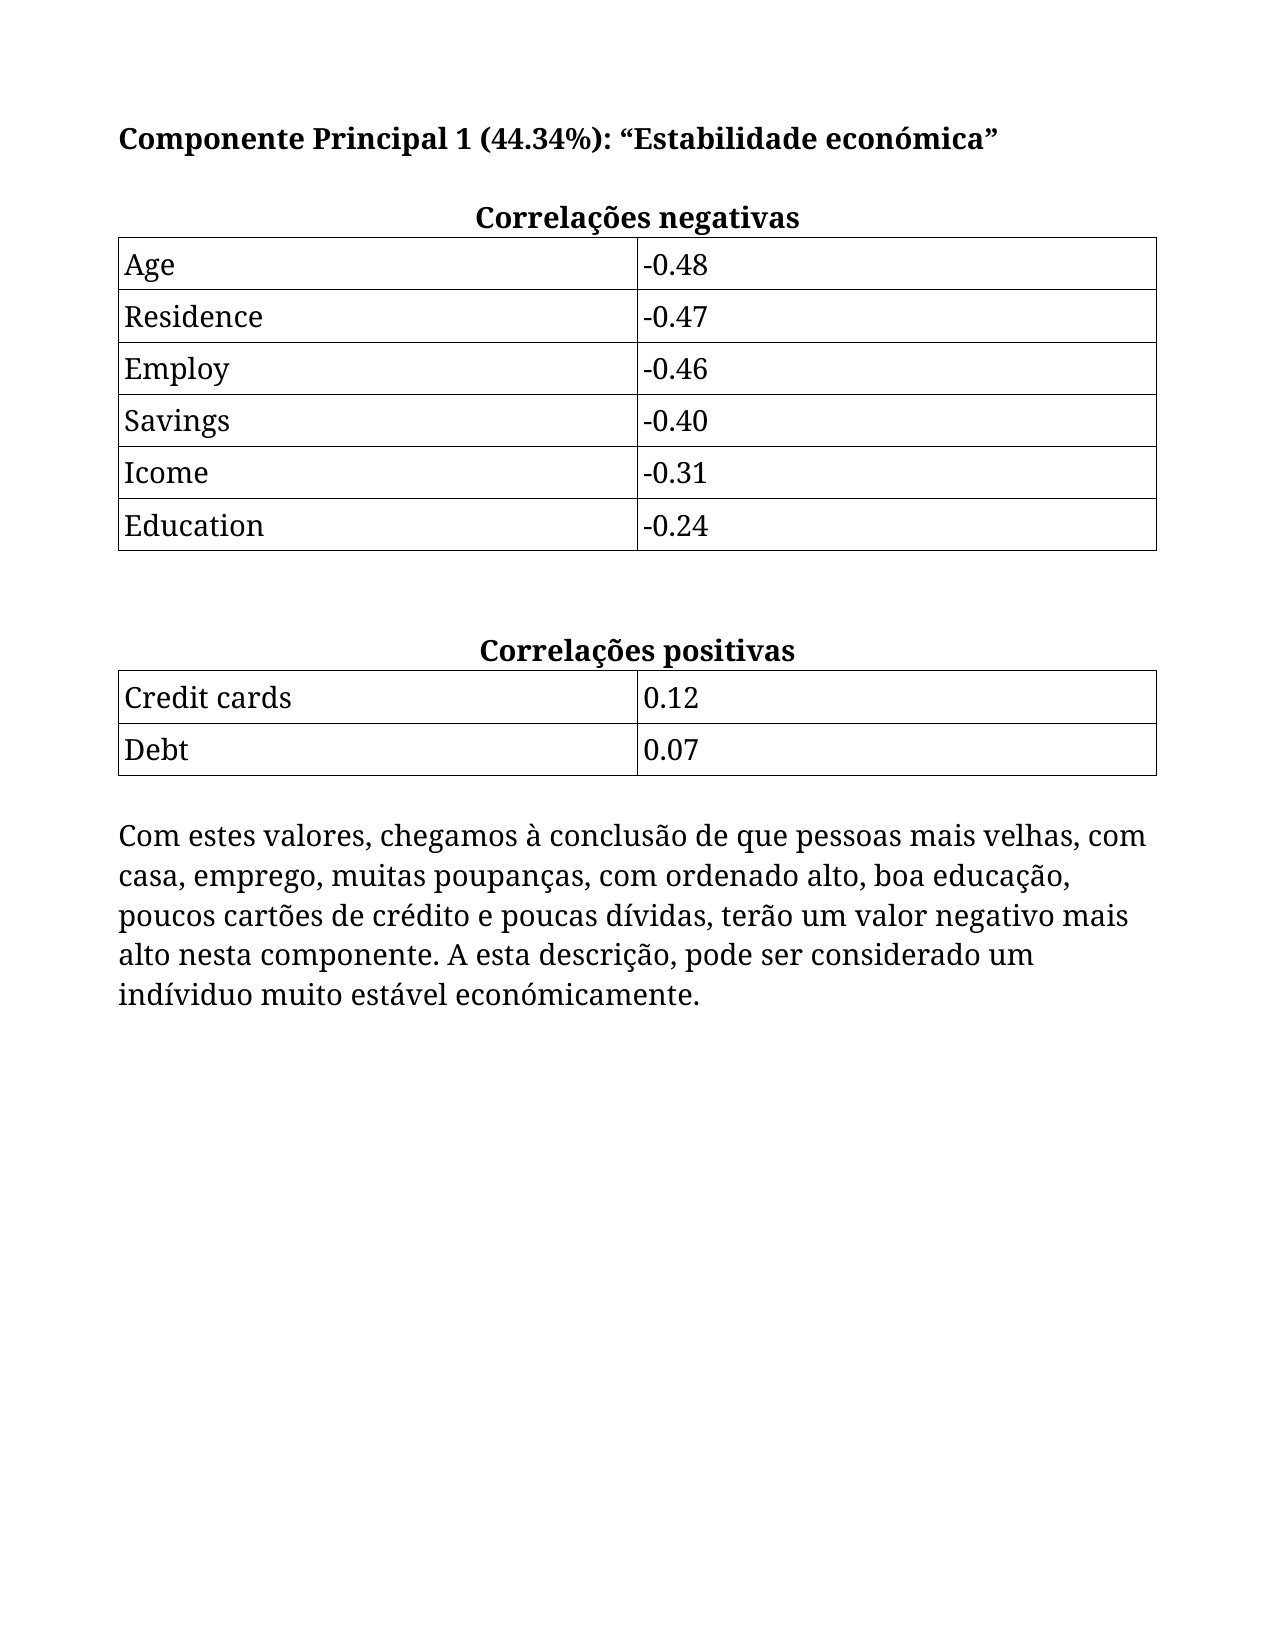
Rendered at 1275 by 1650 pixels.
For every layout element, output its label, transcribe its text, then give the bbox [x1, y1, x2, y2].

table_cell -0.40 [638, 395, 1156, 446]
table_header -0.48 [638, 238, 1156, 289]
text Componente Principal 1 (44.34%): “Estabilidade económica” [118, 118, 1157, 158]
table_cell Debt [119, 724, 637, 775]
table_cell Icome [119, 447, 637, 498]
table_cell Employ [119, 343, 637, 394]
table_cell -0.46 [638, 343, 1156, 394]
table_cell -0.47 [638, 290, 1156, 342]
table_cell Residence [119, 290, 637, 342]
table_header Age [119, 238, 637, 289]
table_cell -0.31 [638, 447, 1156, 498]
text Correlações positivas [118, 631, 1157, 670]
table_cell Savings [119, 395, 637, 446]
table_cell -0.24 [638, 499, 1156, 550]
table_header Credit cards [119, 671, 637, 723]
table_header 0.12 [638, 671, 1156, 723]
table_cell Education [119, 499, 637, 550]
table_cell 0.07 [638, 724, 1156, 775]
text Com estes valores, chegamos à conclusão de que pessoas mais velhas, com casa, emprego, muitas poupanças, com ordenado alto, boa educação, poucos cartões de crédito e poucas dívidas, terão um valor negativo mais alto nesta componente. A esta descrição, pode ser considerado um indíviduo muito estável económicamente. [118, 816, 1157, 1014]
text Correlações negativas [118, 197, 1157, 237]
